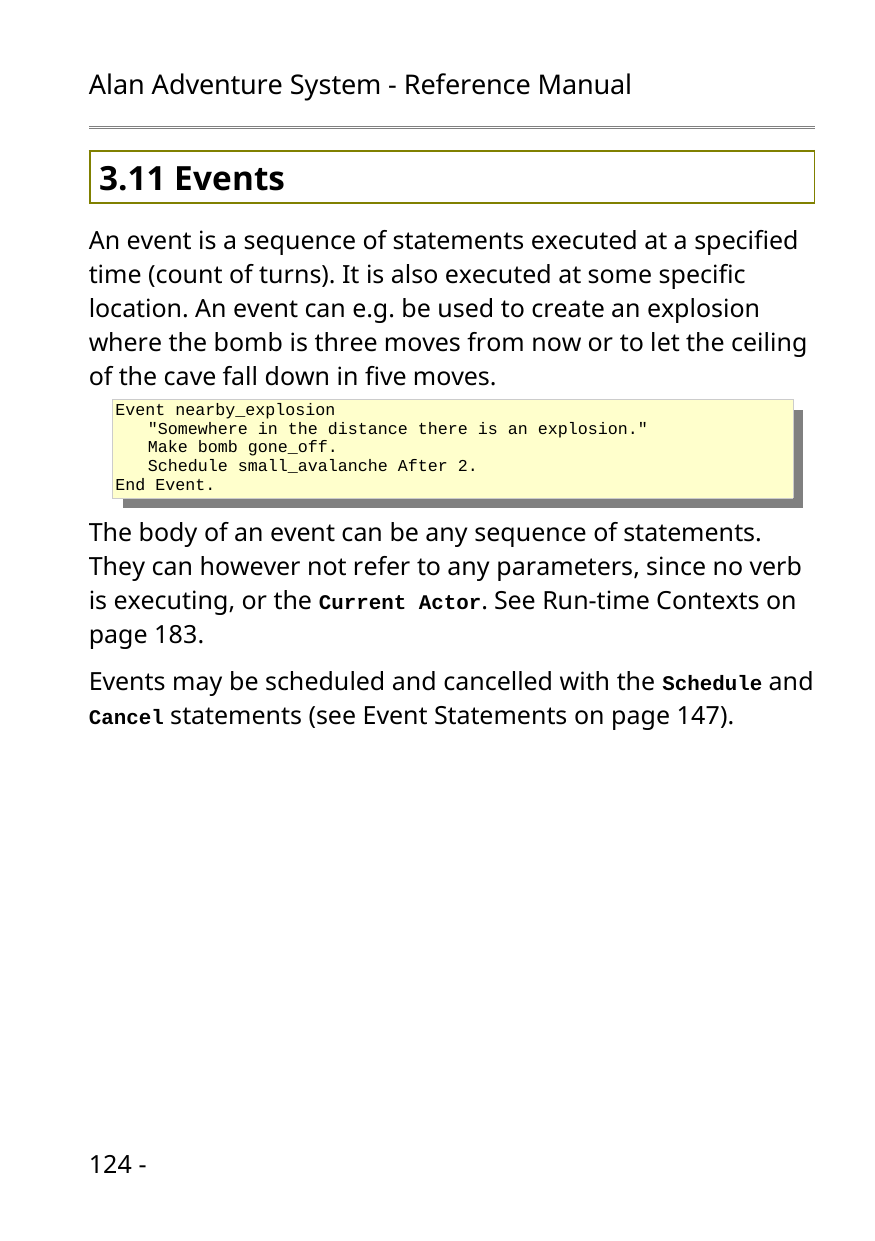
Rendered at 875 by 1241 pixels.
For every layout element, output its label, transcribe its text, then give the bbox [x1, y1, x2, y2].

text The body of an event can be any sequence of statements. They can however not refer to any parameters, since no verb is executing, or the Current Actor. See Run-time Contexts on page 142. [88, 515, 815, 651]
text Events may be scheduled and cancelled with the Schedule and Cancel statements (see Event Statements on page 113). [88, 664, 815, 732]
text An event is a sequence of statements executed at a specified time (count of turns). It is also executed at some specific location. An event can e.g. be used to create an explosion where the bomb is three moves from now or to let the ceiling of the cave fall down in five moves. [88, 223, 815, 393]
text Event nearby_explosion "Somewhere in the distance there is an explosion." Make bomb gone_off. Schedule small_avalanche After 2. End Event. [113, 400, 793, 498]
subtitle Events [91, 152, 814, 202]
